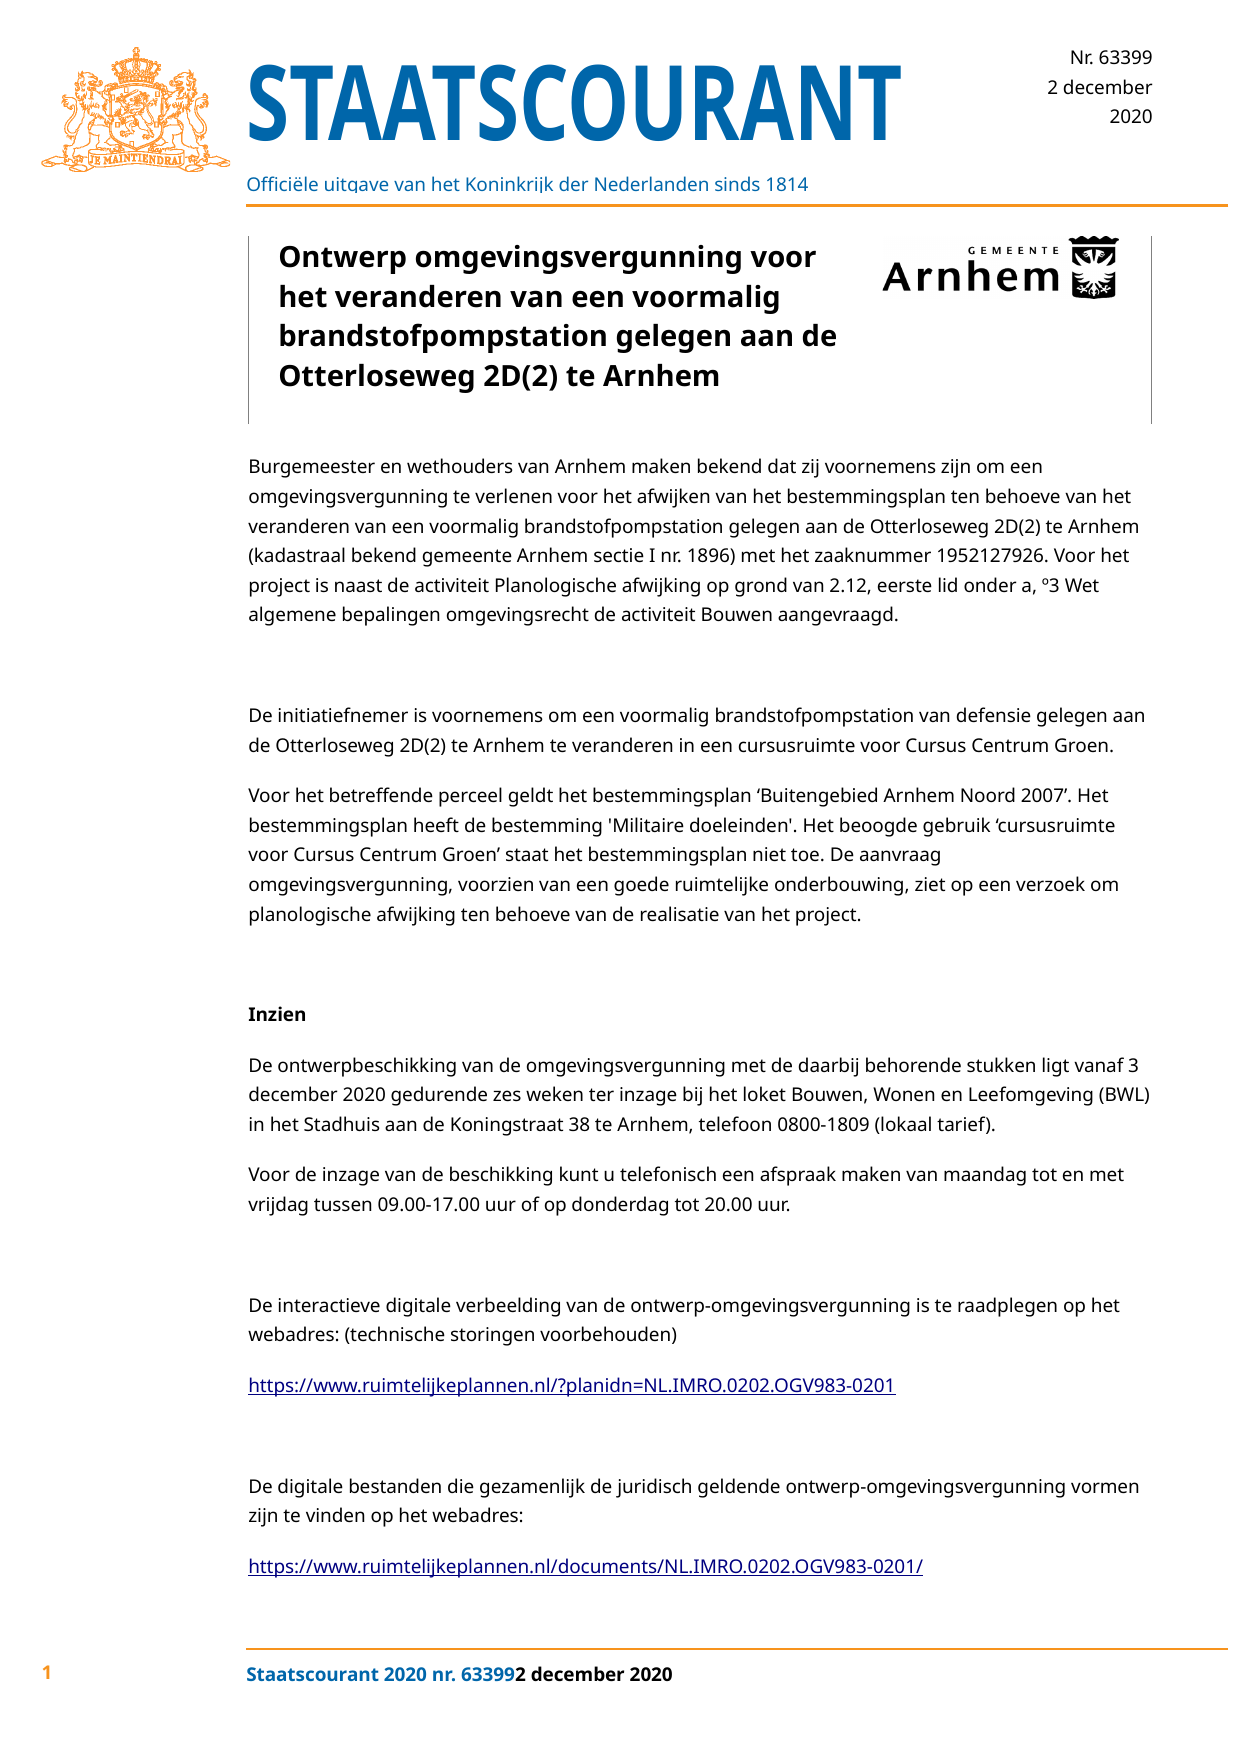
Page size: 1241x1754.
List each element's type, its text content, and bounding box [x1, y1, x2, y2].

text Voor het betreffende perceel geldt het bestemmingsplan ‘Buitengebied Arnhem Noord 2007’. Het bestemmingsplan heeft de bestemming 'Militaire doeleinden'. Het beoogde gebruik ‘cursusruimte voor Cursus Centrum Groen’ staat het bestemmingsplan niet toe. De aanvraag omgevingsvergunning, voorzien van een goede ruimtelijke onderbouwing, ziet op een verzoek om planologische afwijking ten behoeve van de realisatie van het project. [248, 782, 1152, 926]
text https://www.ruimtelijkeplannen.nl/?planidn=NL.IMRO.0202.OGV983-0201 [248, 1372, 1152, 1398]
text De ontwerpbeschikking van de omgevingsvergunning met de daarbij behorende stukken ligt vanaf 3 december 2020 gedurende zes weken ter inzage bij het loket Bouwen, Wonen en Leefomgeving (BWL) in het Stadhuis aan de Koningstraat 38 te Arnhem, telefoon 0800-1809 (lokaal tarief). [248, 1052, 1152, 1137]
table_header [850, 236, 1151, 424]
text Voor de inzage van de beschikking kunt u telefonisch een afspraak maken van maandag tot en met vrijdag tussen 09.00-17.00 uur of op donderdag tot 20.00 uur. [248, 1162, 1152, 1217]
text Inzien [248, 1002, 1152, 1027]
table_header Ontwerp omgevingsvergunning voor het veranderen van een voormalig brandstofpompstation gelegen aan de Otterloseweg 2D(2) te Arnhem [249, 236, 850, 424]
text De digitale bestanden die gezamenlijk de juridisch geldende ontwerp-omgevingsvergunning vormen zijn te vinden op het webadres: [248, 1473, 1152, 1528]
text https://www.ruimtelijkeplannen.nl/documents/NL.IMRO.0202.OGV983-0201/ [248, 1553, 1152, 1578]
text De initiatiefnemer is voornemens om een voormalig brandstofpompstation van defensie gelegen aan de Otterloseweg 2D(2) te Arnhem te veranderen in een cursusruimte voor Cursus Centrum Groen. [248, 702, 1152, 758]
picture [41, 47, 231, 172]
picture [882, 236, 1119, 299]
text Burgemeester en wethouders van Arnhem maken bekend dat zij voornemens zijn om een omgevingsvergunning te verlenen voor het afwijken van het bestemmingsplan ten behoeve van het veranderen van een voormalig brandstofpompstation gelegen aan de Otterloseweg 2D(2) te Arnhem (kadastraal bekend gemeente Arnhem sectie I nr. 1896) met het zaaknummer 1952127926. Voor het project is naast de activiteit Planologische afwijking op grond van 2.12, eerste lid onder a, º3 Wet algemene bepalingen omgevingsrecht de activiteit Bouwen aangevraagd. [248, 454, 1152, 627]
text De interactieve digitale verbeelding van de ontwerp-omgevingsvergunning is te raadplegen op het webadres: (technische storingen voorbehouden) [248, 1292, 1152, 1347]
